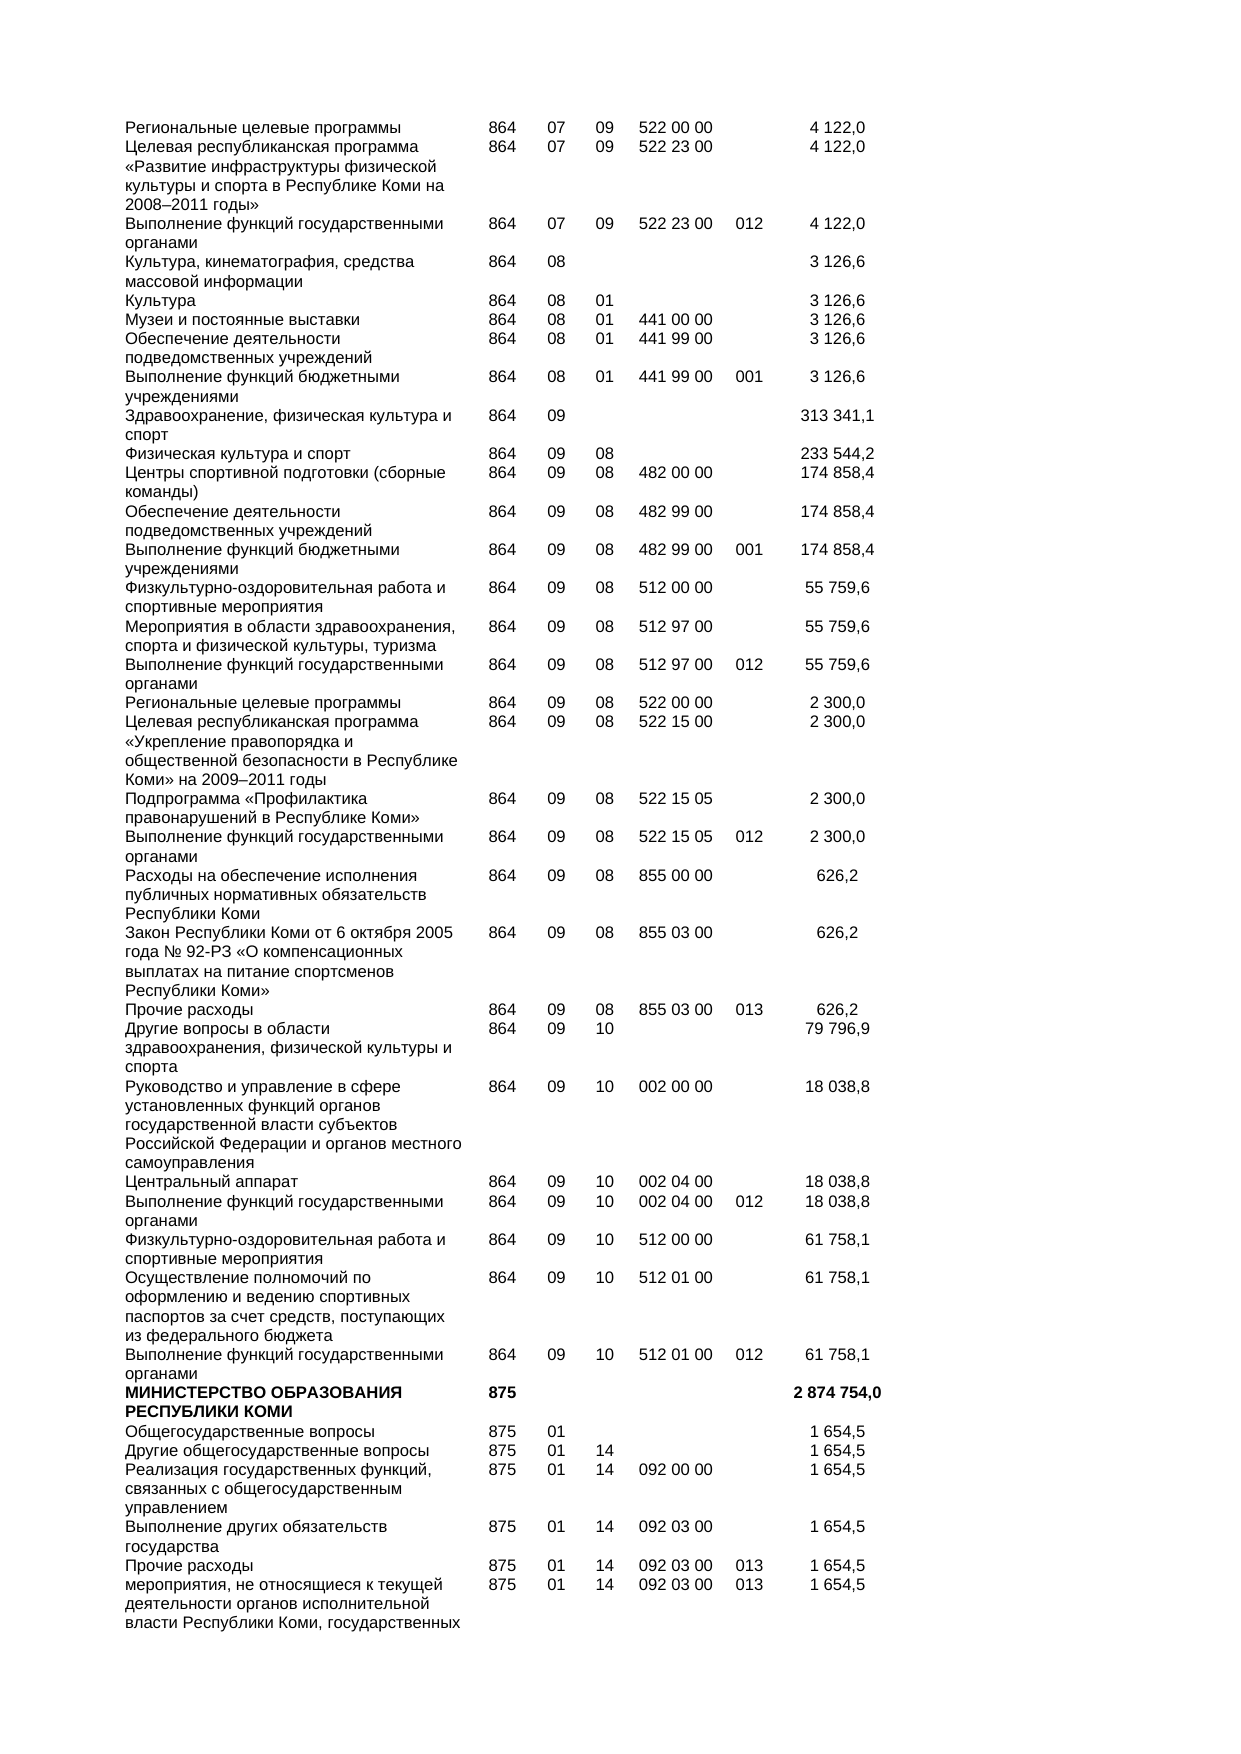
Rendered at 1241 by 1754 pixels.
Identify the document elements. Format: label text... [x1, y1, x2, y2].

table_cell 09 [531, 616, 582, 655]
table_cell 08 [582, 1000, 627, 1019]
table_cell Выполнение функций бюджетными учреждениями [114, 367, 474, 406]
table_cell Региональные целевые программы [114, 118, 474, 137]
table_cell 09 [531, 501, 582, 540]
table_cell Целевая республиканская программа «Развитие инфраструктуры физической культуры и спорта в Республике Коми на 2008–2011 годы» [114, 137, 474, 214]
table_cell 09 [531, 655, 582, 693]
table_cell 08 [531, 291, 582, 310]
table_cell 864 [474, 463, 531, 501]
table_cell 512 01 00 [628, 1345, 724, 1383]
table_cell 18 038,8 [775, 1076, 900, 1172]
table_cell Физическая культура и спорт [114, 444, 474, 463]
table_cell 864 [474, 214, 531, 252]
table_cell Здравоохранение, физическая культура и спорт [114, 406, 474, 444]
table_cell 013 [724, 1575, 774, 1632]
table_cell 2 874 754,0 [775, 1383, 900, 1421]
table_cell 864 [474, 1019, 531, 1076]
table_cell Выполнение других обязательств государства [114, 1517, 474, 1556]
table_cell 01 [582, 310, 627, 329]
table_cell [724, 329, 774, 367]
table_cell 013 [724, 1000, 774, 1019]
table_cell 482 99 00 [628, 540, 724, 578]
table_cell 855 03 00 [628, 1000, 724, 1019]
table_cell Другие общегосударственные вопросы [114, 1441, 474, 1460]
table_cell Физкультурно-оздоровительная работа и спортивные мероприятия [114, 578, 474, 616]
table_cell [724, 789, 774, 827]
table_cell 2 300,0 [775, 827, 900, 866]
table_cell 092 03 00 [628, 1575, 724, 1632]
table_cell 18 038,8 [775, 1191, 900, 1230]
table_cell 012 [724, 827, 774, 866]
table_cell [724, 1019, 774, 1076]
table_cell 1 654,5 [775, 1517, 900, 1556]
table_cell 441 99 00 [628, 367, 724, 406]
table_cell Центры спортивной подготовки (сборные команды) [114, 463, 474, 501]
table_cell 01 [582, 367, 627, 406]
table_cell 875 [474, 1517, 531, 1556]
table_cell 09 [531, 1000, 582, 1019]
table_cell [724, 923, 774, 1000]
table_cell 08 [582, 827, 627, 866]
table_cell [628, 1441, 724, 1460]
table_cell Выполнение функций государственными органами [114, 827, 474, 866]
table_cell 09 [531, 1268, 582, 1345]
table_cell [628, 291, 724, 310]
table_cell 3 126,6 [775, 310, 900, 329]
table_cell 10 [582, 1191, 627, 1230]
table_cell [724, 1230, 774, 1268]
table_cell 512 97 00 [628, 616, 724, 655]
table_cell Целевая республиканская программа «Укрепление правопорядка и общественной безопасности в Республике Коми» на 2009–2011 годы [114, 712, 474, 789]
table_cell Осуществление полномочий по оформлению и ведению спортивных паспортов за счет средств, поступающих из федерального бюджета [114, 1268, 474, 1345]
table_cell 08 [582, 923, 627, 1000]
table_cell 013 [724, 1556, 774, 1575]
table_cell 09 [531, 1019, 582, 1076]
table_cell 864 [474, 866, 531, 923]
table_cell [724, 137, 774, 214]
table_cell Мероприятия в области здравоохранения, спорта и физической культуры, туризма [114, 616, 474, 655]
table_cell 864 [474, 1268, 531, 1345]
table_cell 01 [531, 1441, 582, 1460]
table_cell 3 126,6 [775, 252, 900, 291]
table_cell 174 858,4 [775, 540, 900, 578]
table_cell МИНИСТЕРСТВО ОБРАЗОВАНИЯ РЕСПУБЛИКИ КОМИ [114, 1383, 474, 1421]
table_cell 01 [531, 1421, 582, 1441]
table_cell Выполнение функций государственными органами [114, 214, 474, 252]
table_cell 10 [582, 1268, 627, 1345]
table_cell 18 038,8 [775, 1172, 900, 1191]
table_cell 864 [474, 827, 531, 866]
table_cell 08 [531, 367, 582, 406]
table_cell 3 126,6 [775, 367, 900, 406]
table_cell [724, 866, 774, 923]
table_cell 2 300,0 [775, 712, 900, 789]
table_cell 092 03 00 [628, 1517, 724, 1556]
table_cell 522 15 00 [628, 712, 724, 789]
table_cell Центральный аппарат [114, 1172, 474, 1191]
table_cell 864 [474, 329, 531, 367]
table_cell [724, 1172, 774, 1191]
table_cell 08 [531, 252, 582, 291]
table_cell 08 [582, 578, 627, 616]
table_cell 10 [582, 1076, 627, 1172]
table_cell [724, 463, 774, 501]
table_cell 522 15 05 [628, 789, 724, 827]
table_cell 864 [474, 367, 531, 406]
table_cell 864 [474, 118, 531, 137]
table_cell 2 300,0 [775, 693, 900, 712]
table_cell 012 [724, 1191, 774, 1230]
table_cell Культура [114, 291, 474, 310]
table_cell 09 [531, 444, 582, 463]
table_cell Музеи и постоянные выставки [114, 310, 474, 329]
table_cell [724, 444, 774, 463]
table_cell 313 341,1 [775, 406, 900, 444]
table_cell Выполнение функций бюджетными учреждениями [114, 540, 474, 578]
table_cell [724, 712, 774, 789]
table_cell 441 00 00 [628, 310, 724, 329]
table_cell 4 122,0 [775, 214, 900, 252]
table_cell 875 [474, 1441, 531, 1460]
table_cell 1 654,5 [775, 1556, 900, 1575]
table_cell [724, 616, 774, 655]
table_cell 522 15 05 [628, 827, 724, 866]
table_cell 09 [531, 1076, 582, 1172]
table_cell Расходы на обеспечение исполнения публичных нормативных обязательств Республики Коми [114, 866, 474, 923]
table_cell 174 858,4 [775, 463, 900, 501]
table_cell 482 00 00 [628, 463, 724, 501]
table_cell 512 00 00 [628, 1230, 724, 1268]
table_cell 864 [474, 616, 531, 655]
table_cell 09 [531, 406, 582, 444]
table_cell Реализация государственных функций, связанных с общегосударственным управлением [114, 1460, 474, 1517]
table_cell 3 126,6 [775, 329, 900, 367]
table_cell Выполнение функций государственными органами [114, 1345, 474, 1383]
table_cell 08 [582, 501, 627, 540]
table_cell 55 759,6 [775, 655, 900, 693]
table_cell 4 122,0 [775, 118, 900, 137]
table_cell 08 [582, 463, 627, 501]
table_cell [628, 1019, 724, 1076]
table_cell 875 [474, 1556, 531, 1575]
table_cell 08 [582, 444, 627, 463]
table_cell 855 00 00 [628, 866, 724, 923]
table_cell 01 [531, 1517, 582, 1556]
table_cell 864 [474, 693, 531, 712]
table_cell 79 796,9 [775, 1019, 900, 1076]
table_cell Руководство и управление в сфере установленных функций органов государственной власти субъектов Российской Федерации и органов местного самоуправления [114, 1076, 474, 1172]
table_cell Обеспечение деятельности подведомственных учреждений [114, 329, 474, 367]
table_cell Обеспечение деятельности подведомственных учреждений [114, 501, 474, 540]
table_cell 07 [531, 118, 582, 137]
table_cell 14 [582, 1575, 627, 1632]
table_cell 864 [474, 578, 531, 616]
table_cell 864 [474, 406, 531, 444]
table_cell 522 00 00 [628, 693, 724, 712]
table_cell 002 04 00 [628, 1191, 724, 1230]
table_cell 10 [582, 1345, 627, 1383]
table_cell 1 654,5 [775, 1460, 900, 1517]
table_cell 174 858,4 [775, 501, 900, 540]
table_cell 10 [582, 1172, 627, 1191]
table_cell [628, 1421, 724, 1441]
table_cell 09 [531, 1345, 582, 1383]
table_cell 08 [582, 789, 627, 827]
table_cell 522 23 00 [628, 214, 724, 252]
table_cell 10 [582, 1019, 627, 1076]
table_cell 09 [531, 463, 582, 501]
table_cell 09 [531, 789, 582, 827]
table_cell 61 758,1 [775, 1345, 900, 1383]
table_cell 09 [531, 1191, 582, 1230]
table_cell 092 00 00 [628, 1460, 724, 1517]
table_cell [724, 1076, 774, 1172]
table_cell 08 [582, 540, 627, 578]
table_cell 864 [474, 444, 531, 463]
table_cell 864 [474, 1345, 531, 1383]
table_cell 864 [474, 291, 531, 310]
table_cell 441 99 00 [628, 329, 724, 367]
table_cell 14 [582, 1556, 627, 1575]
table_cell 522 23 00 [628, 137, 724, 214]
table_cell [724, 406, 774, 444]
table_cell 864 [474, 1000, 531, 1019]
table_cell Культура, кинематография, средства массовой информации [114, 252, 474, 291]
table_cell 08 [531, 310, 582, 329]
table_cell 875 [474, 1421, 531, 1441]
table_cell 09 [531, 540, 582, 578]
table_cell 864 [474, 252, 531, 291]
table_cell Прочие расходы [114, 1556, 474, 1575]
table_cell 09 [531, 1172, 582, 1191]
table_cell 08 [582, 693, 627, 712]
table_cell 10 [582, 1230, 627, 1268]
table_cell [724, 1383, 774, 1421]
table_cell [582, 1421, 627, 1441]
table_cell 001 [724, 367, 774, 406]
table_cell [582, 252, 627, 291]
table_cell 61 758,1 [775, 1230, 900, 1268]
table_cell [724, 291, 774, 310]
table_cell 09 [582, 137, 627, 214]
table_cell [724, 1460, 774, 1517]
table_cell 482 99 00 [628, 501, 724, 540]
table_cell [628, 444, 724, 463]
table_cell 864 [474, 1172, 531, 1191]
table_cell мероприятия, не относящиеся к текущей деятельности органов исполнительной власти Республики Коми, государственных [114, 1575, 474, 1632]
table_cell [724, 310, 774, 329]
table_cell 864 [474, 540, 531, 578]
table_cell [531, 1383, 582, 1421]
table_cell 864 [474, 712, 531, 789]
table_cell 09 [531, 1230, 582, 1268]
table_cell [724, 501, 774, 540]
table_cell 4 122,0 [775, 137, 900, 214]
table_cell [724, 252, 774, 291]
table_cell 864 [474, 501, 531, 540]
table_cell 08 [582, 712, 627, 789]
table_cell 626,2 [775, 1000, 900, 1019]
table_cell 09 [582, 118, 627, 137]
table_cell 626,2 [775, 866, 900, 923]
table_cell Прочие расходы [114, 1000, 474, 1019]
table_cell [582, 406, 627, 444]
table_cell Другие вопросы в области здравоохранения, физической культуры и спорта [114, 1019, 474, 1076]
table_cell Выполнение функций государственными органами [114, 1191, 474, 1230]
table_cell 864 [474, 1230, 531, 1268]
table_cell 01 [531, 1575, 582, 1632]
table_cell 864 [474, 1191, 531, 1230]
table_cell 09 [531, 827, 582, 866]
table_cell 08 [582, 866, 627, 923]
table_cell 522 00 00 [628, 118, 724, 137]
table_cell 875 [474, 1575, 531, 1632]
table_cell 07 [531, 214, 582, 252]
table_cell 864 [474, 923, 531, 1000]
table_cell 09 [531, 578, 582, 616]
table_cell Подпрограмма «Профилактика правонарушений в Республике Коми» [114, 789, 474, 827]
table_cell 092 03 00 [628, 1556, 724, 1575]
table_cell 875 [474, 1460, 531, 1517]
table_cell 14 [582, 1441, 627, 1460]
table_cell 864 [474, 1076, 531, 1172]
table_cell [628, 406, 724, 444]
table_cell 626,2 [775, 923, 900, 1000]
table_cell 864 [474, 310, 531, 329]
table_cell 09 [531, 693, 582, 712]
table_cell 233 544,2 [775, 444, 900, 463]
table_cell 1 654,5 [775, 1441, 900, 1460]
table_cell 864 [474, 137, 531, 214]
table_cell Закон Республики Коми от 6 октября 2005 года № 92-РЗ «О компенсационных выплатах на питание спортсменов Республики Коми» [114, 923, 474, 1000]
table_cell 1 654,5 [775, 1421, 900, 1441]
table_cell 09 [531, 923, 582, 1000]
table_cell 07 [531, 137, 582, 214]
table_cell Региональные целевые программы [114, 693, 474, 712]
table_cell 08 [531, 329, 582, 367]
table_cell 01 [582, 329, 627, 367]
table_cell [724, 693, 774, 712]
table_cell [724, 578, 774, 616]
table_cell [724, 1268, 774, 1345]
table_cell 08 [582, 616, 627, 655]
table_cell 1 654,5 [775, 1575, 900, 1632]
table_cell 512 01 00 [628, 1268, 724, 1345]
table_cell 001 [724, 540, 774, 578]
table_cell 012 [724, 1345, 774, 1383]
table_cell 01 [531, 1556, 582, 1575]
table_cell 08 [582, 655, 627, 693]
table_cell 512 00 00 [628, 578, 724, 616]
table_cell 875 [474, 1383, 531, 1421]
table_cell 01 [582, 291, 627, 310]
table_cell 012 [724, 214, 774, 252]
table_cell 14 [582, 1517, 627, 1556]
table_cell Физкультурно-оздоровительная работа и спортивные мероприятия [114, 1230, 474, 1268]
table_cell 012 [724, 655, 774, 693]
table_cell [724, 118, 774, 137]
table_cell 14 [582, 1460, 627, 1517]
table_cell 01 [531, 1460, 582, 1517]
table_cell 09 [531, 866, 582, 923]
table_cell 864 [474, 789, 531, 827]
table_cell 09 [582, 214, 627, 252]
table_cell Выполнение функций государственными органами [114, 655, 474, 693]
table_cell 002 04 00 [628, 1172, 724, 1191]
table_cell 09 [531, 712, 582, 789]
table_cell [628, 1383, 724, 1421]
table_cell 2 300,0 [775, 789, 900, 827]
table_cell [582, 1383, 627, 1421]
table_cell [628, 252, 724, 291]
table_cell 512 97 00 [628, 655, 724, 693]
table_cell 55 759,6 [775, 616, 900, 655]
table_cell 55 759,6 [775, 578, 900, 616]
table_cell 002 00 00 [628, 1076, 724, 1172]
table_cell 3 126,6 [775, 291, 900, 310]
table_cell [724, 1517, 774, 1556]
table_cell Общегосударственные вопросы [114, 1421, 474, 1441]
table_cell [724, 1421, 774, 1441]
table_cell 864 [474, 655, 531, 693]
table_cell [724, 1441, 774, 1460]
table_cell 61 758,1 [775, 1268, 900, 1345]
table_cell 855 03 00 [628, 923, 724, 1000]
